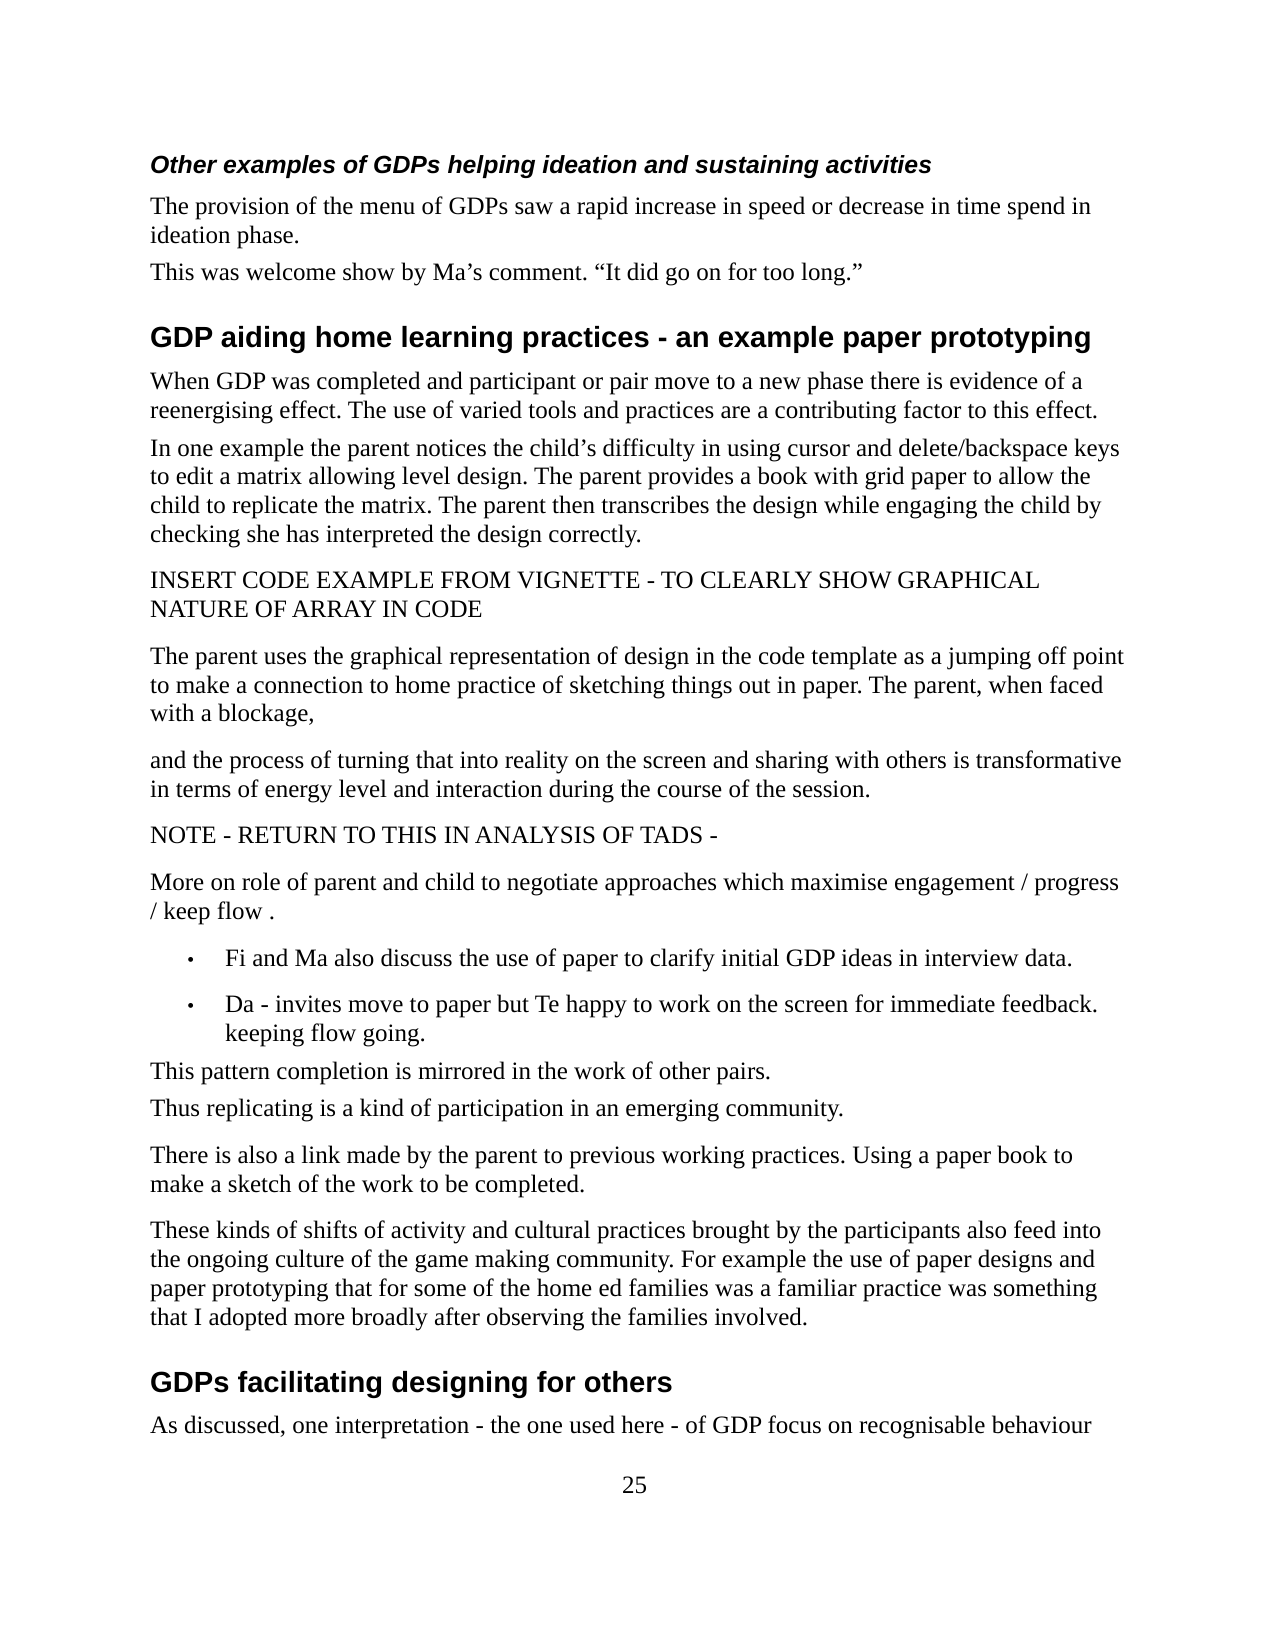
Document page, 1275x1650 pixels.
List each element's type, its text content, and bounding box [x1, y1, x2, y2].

text When GDP was completed and participant or pair move to a new phase there is evidence of a reenergising effect. The use of varied tools and practices are a contributing factor to this effect. [150, 366, 1125, 424]
text These kinds of shifts of activity and cultural practices brought by the participants also feed into the ongoing culture of the game making community. For example the use of paper designs and paper prototyping that for some of the home ed families was a familiar practice was something that I adopted more broadly after observing the families involved. [150, 1216, 1125, 1331]
text INSERT CODE EXAMPLE FROM VIGNETTE - TO CLEARLY SHOW GRAPHICAL NATURE OF ARRAY IN CODE [150, 566, 1125, 623]
text As discussed, one interpretation - the one used here - of GDP focus on recognisable behaviour [150, 1411, 1125, 1439]
text There is also a link made by the parent to previous working practices. Using a paper book to make a sketch of the work to be completed. [150, 1140, 1125, 1198]
list Da - invites move to paper but Te happy to work on the screen for immediate feedback. keeping flow going. [187, 989, 1125, 1047]
text In one example the parent notices the child’s difficulty in using cursor and delete/backspace keys to edit a matrix allowing level design. The parent provides a book with grid paper to allow the child to replicate the matrix. The parent then transcribes the design while engaging the child by checking she has interpreted the design correctly. [150, 433, 1125, 548]
text This pattern completion is mirrored in the work of other pairs. [150, 1056, 1125, 1084]
text NOTE - RETURN TO THIS IN ANALYSIS OF TADS - [150, 821, 1125, 849]
subtitle Other examples of GDPs helping ideation and sustaining activities [150, 150, 1125, 178]
list Fi and Ma also discuss the use of paper to clarify initial GDP ideas in interview data. [187, 943, 1125, 971]
text and the process of turning that into reality on the screen and sharing with others is transformative in terms of energy level and interaction during the course of the session. [150, 745, 1125, 803]
text Thus replicating is a kind of participation in an emerging community. [150, 1093, 1125, 1122]
text The parent uses the graphical representation of design in the code template as a jumping off point to make a connection to home practice of sketching things out in paper. The parent, when faced with a blockage, [150, 641, 1125, 727]
text The provision of the menu of GDPs saw a rapid increase in speed or decrease in time spend in ideation phase. [150, 191, 1125, 248]
text This was welcome show by Ma’s comment. “It did go on for too long.” [150, 257, 1125, 286]
subtitle GDP aiding home learning practices - an example paper prototyping [150, 320, 1125, 354]
subtitle GDPs facilitating designing for others [150, 1364, 1125, 1398]
text More on role of parent and child to negotiate approaches which maximise engagement / progress / keep flow . [150, 867, 1125, 925]
